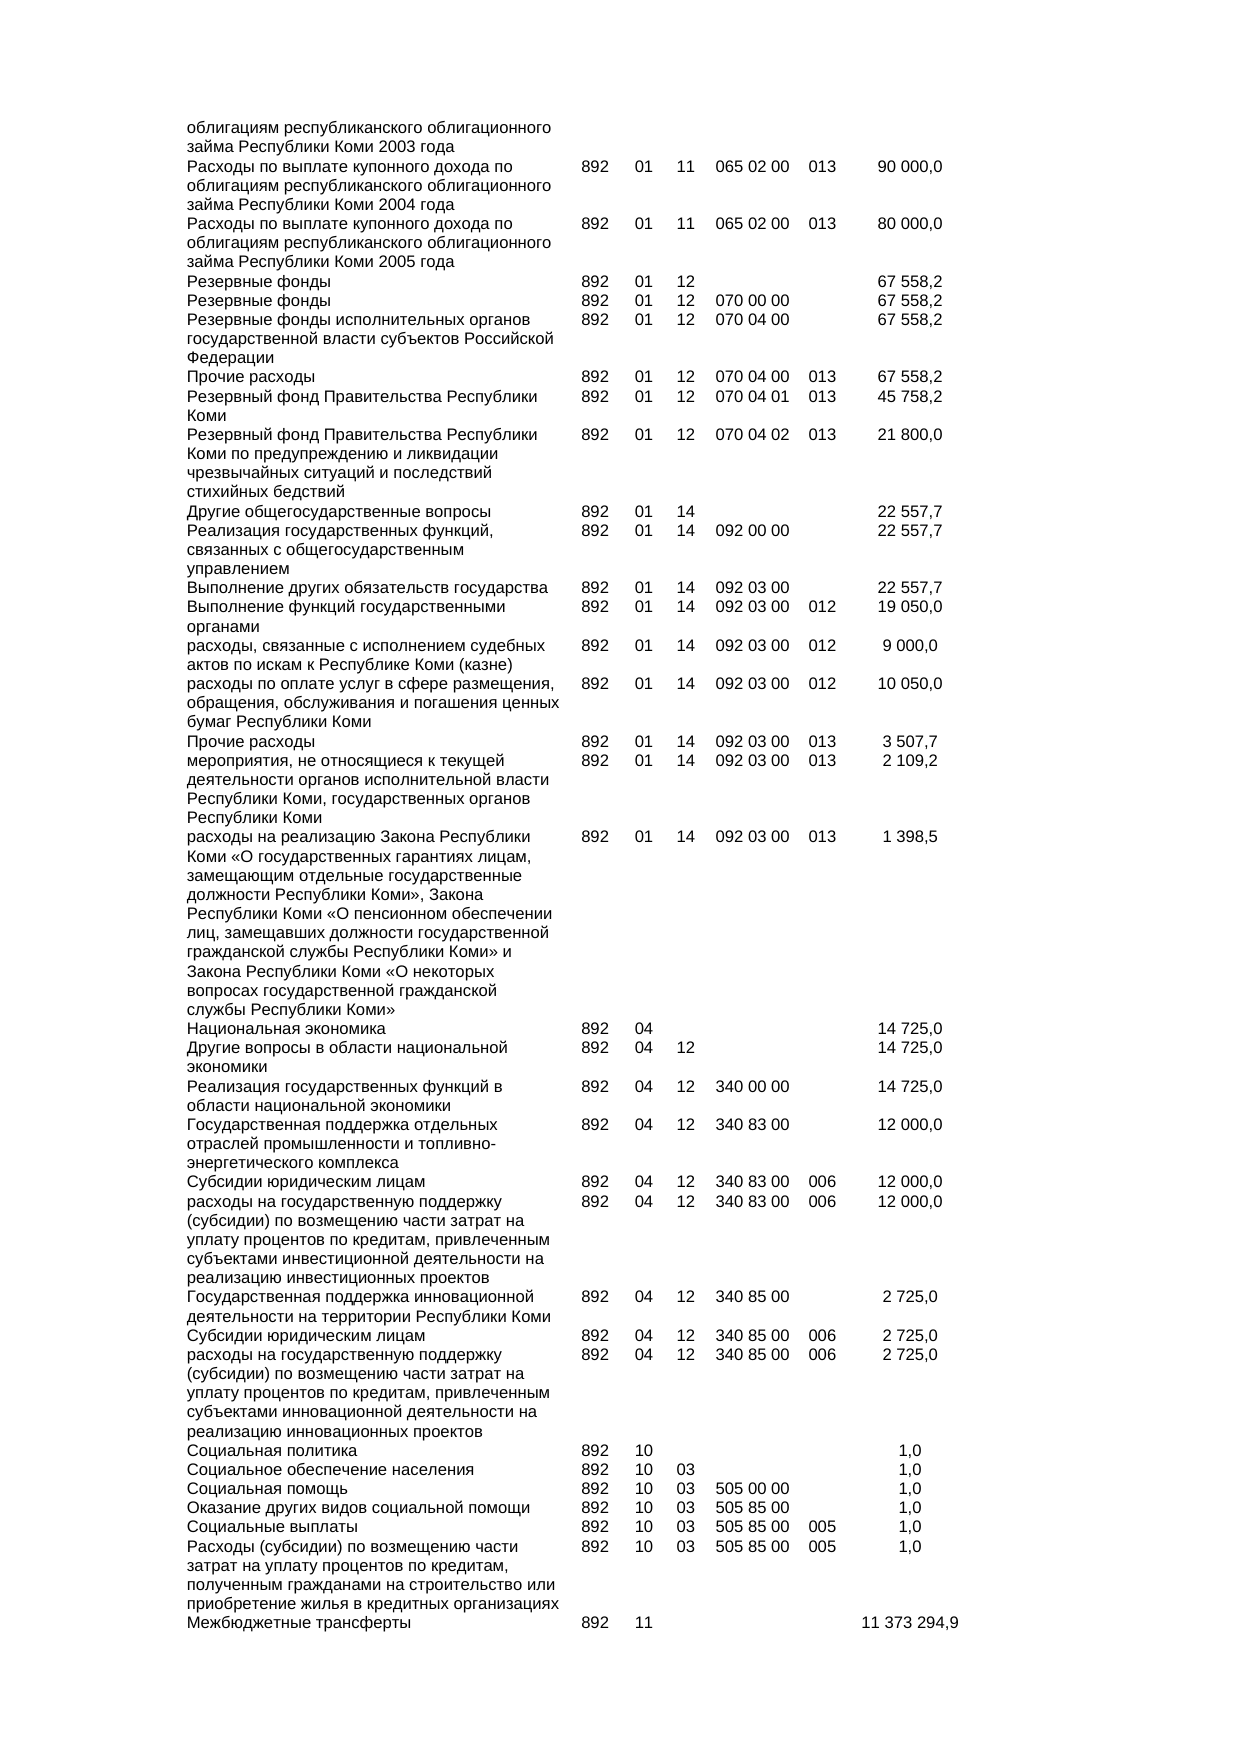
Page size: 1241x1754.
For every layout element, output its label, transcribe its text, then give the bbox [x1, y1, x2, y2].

table_cell [973, 1172, 1012, 1191]
table_cell 892 [566, 1460, 623, 1479]
table_cell 092 03 00 [707, 827, 797, 1019]
table_cell [798, 1076, 847, 1115]
table_cell 892 [566, 310, 623, 367]
table_cell 006 [798, 1345, 847, 1441]
table_cell 90 000,0 [847, 156, 973, 214]
table_cell 01 [624, 636, 664, 674]
table_cell 1,0 [847, 1498, 973, 1517]
table_cell 9 000,0 [847, 636, 973, 674]
table_cell 892 [566, 597, 623, 636]
table_cell [664, 118, 707, 156]
table_cell 03 [664, 1460, 707, 1479]
table_cell Социальная помощь [181, 1479, 566, 1498]
table_cell 12 [664, 1172, 707, 1191]
table_cell 01 [624, 310, 664, 367]
table_cell [973, 1460, 1012, 1479]
table_cell 01 [624, 425, 664, 501]
table_cell 12 [664, 291, 707, 310]
table_cell [707, 1019, 797, 1038]
table_cell 12 [664, 367, 707, 386]
table_cell [973, 214, 1012, 271]
table_cell Оказание других видов социальной помощи [181, 1498, 566, 1517]
table_cell 1,0 [847, 1441, 973, 1460]
table_cell [798, 310, 847, 367]
table_cell 892 [566, 1172, 623, 1191]
table_cell 340 83 00 [707, 1172, 797, 1191]
table_cell Государственная поддержка инновационной деятельности на территории Республики Коми [181, 1287, 566, 1326]
table_cell Реализация государственных функций в области национальной экономики [181, 1076, 566, 1115]
table_cell [847, 118, 973, 156]
table_cell облигациям республиканского облигационного займа Республики Коми 2003 года [181, 118, 566, 156]
table_cell 12 000,0 [847, 1115, 973, 1172]
table_cell 04 [624, 1076, 664, 1115]
table_cell [973, 367, 1012, 386]
table_cell 45 758,2 [847, 386, 973, 425]
table_cell 14 [664, 751, 707, 827]
table_cell 14 725,0 [847, 1019, 973, 1038]
table_cell 14 [664, 521, 707, 578]
table_cell Расходы по выплате купонного дохода по облигациям республиканского облигационного займа Республики Коми 2005 года [181, 214, 566, 271]
table_cell [707, 271, 797, 291]
table_cell Субсидии юридическим лицам [181, 1326, 566, 1345]
table_cell Другие общегосударственные вопросы [181, 501, 566, 521]
table_cell 892 [566, 1115, 623, 1172]
table_cell 340 83 00 [707, 1115, 797, 1172]
table_cell 01 [624, 731, 664, 751]
table_cell 11 373 294,9 [847, 1613, 973, 1632]
table_cell 14 725,0 [847, 1076, 973, 1115]
table_cell 01 [624, 214, 664, 271]
table_cell расходы, связанные с исполнением судебных актов по искам к Республике Коми (казне) [181, 636, 566, 674]
table_cell 03 [664, 1517, 707, 1536]
table_cell 01 [624, 751, 664, 827]
table_cell 14 [664, 636, 707, 674]
table_cell 3 507,7 [847, 731, 973, 751]
table_cell 11 [664, 214, 707, 271]
table_cell 892 [566, 827, 623, 1019]
table_cell Резервные фонды исполнительных органов государственной власти субъектов Российской Федерации [181, 310, 566, 367]
table_cell 070 04 01 [707, 386, 797, 425]
table_cell [973, 521, 1012, 578]
table_cell 12 [664, 1076, 707, 1115]
table_cell [973, 1517, 1012, 1536]
table_cell 04 [624, 1191, 664, 1287]
table_cell 892 [566, 1326, 623, 1345]
table_cell 092 03 00 [707, 578, 797, 597]
table_cell 013 [798, 386, 847, 425]
table_cell расходы на государственную поддержку (субсидии) по возмещению части затрат на уплату процентов по кредитам, привлеченным субъектами инвестиционной деятельности на реализацию инвестиционных проектов [181, 1191, 566, 1287]
table_cell [973, 751, 1012, 827]
table_cell 01 [624, 674, 664, 731]
table_cell 892 [566, 1345, 623, 1441]
table_cell 67 558,2 [847, 310, 973, 367]
table_cell 340 85 00 [707, 1326, 797, 1345]
table_cell Прочие расходы [181, 367, 566, 386]
table_cell [798, 521, 847, 578]
table_cell 1,0 [847, 1536, 973, 1613]
table_cell 03 [664, 1479, 707, 1498]
table_cell 01 [624, 386, 664, 425]
table_cell 10 [624, 1441, 664, 1460]
table_cell [973, 1326, 1012, 1345]
table_cell [798, 1613, 847, 1632]
table_cell Расходы (субсидии) по возмещению части затрат на уплату процентов по кредитам, полученным гражданами на строительство или приобретение жилья в кредитных организациях [181, 1536, 566, 1613]
table_cell 22 557,7 [847, 521, 973, 578]
table_cell 340 85 00 [707, 1345, 797, 1441]
table_cell 1 398,5 [847, 827, 973, 1019]
table_cell 892 [566, 674, 623, 731]
table_cell 505 85 00 [707, 1536, 797, 1613]
table_cell [973, 1536, 1012, 1613]
table_cell 14 [664, 501, 707, 521]
table_cell мероприятия, не относящиеся к текущей деятельности органов исполнительной власти Республики Коми, государственных органов Республики Коми [181, 751, 566, 827]
table_cell 04 [624, 1287, 664, 1326]
table_cell 340 00 00 [707, 1076, 797, 1115]
table_cell [798, 1019, 847, 1038]
table_cell 03 [664, 1536, 707, 1613]
table_cell 892 [566, 731, 623, 751]
table_cell Резервный фонд Правительства Республики Коми [181, 386, 566, 425]
table_cell [973, 425, 1012, 501]
table_cell 01 [624, 578, 664, 597]
table_cell 013 [798, 731, 847, 751]
table_cell [973, 731, 1012, 751]
table_cell 67 558,2 [847, 367, 973, 386]
table_cell 012 [798, 674, 847, 731]
table_cell [973, 597, 1012, 636]
table_cell 892 [566, 1441, 623, 1460]
table_cell [707, 1460, 797, 1479]
table_cell 01 [624, 156, 664, 214]
table_cell [973, 674, 1012, 731]
table_cell 1,0 [847, 1479, 973, 1498]
table_cell 2 725,0 [847, 1345, 973, 1441]
table_cell [798, 501, 847, 521]
table_cell 092 03 00 [707, 597, 797, 636]
table_cell 070 04 00 [707, 310, 797, 367]
table_cell 892 [566, 751, 623, 827]
table_cell [566, 118, 623, 156]
table_cell 892 [566, 425, 623, 501]
table_cell [973, 1479, 1012, 1498]
table_cell [973, 386, 1012, 425]
table_cell 892 [566, 1019, 623, 1038]
table_cell 04 [624, 1345, 664, 1441]
table_cell [973, 291, 1012, 310]
table_cell 22 557,7 [847, 501, 973, 521]
table_cell 892 [566, 1517, 623, 1536]
table_cell 006 [798, 1172, 847, 1191]
table_cell 12 000,0 [847, 1191, 973, 1287]
table_cell 01 [624, 597, 664, 636]
table_cell 892 [566, 271, 623, 291]
table_cell 04 [624, 1038, 664, 1076]
table_cell 01 [624, 521, 664, 578]
table_cell 013 [798, 425, 847, 501]
table_cell 013 [798, 751, 847, 827]
table_cell [707, 501, 797, 521]
table_cell [973, 636, 1012, 674]
table_cell 892 [566, 521, 623, 578]
table_cell 01 [624, 367, 664, 386]
table_cell 04 [624, 1172, 664, 1191]
table_cell 005 [798, 1517, 847, 1536]
table_cell 012 [798, 636, 847, 674]
table_cell [973, 1345, 1012, 1441]
table_cell 12 [664, 1038, 707, 1076]
table_cell [973, 1441, 1012, 1460]
table_cell 11 [624, 1613, 664, 1632]
table_cell 892 [566, 1038, 623, 1076]
table_cell [973, 1191, 1012, 1287]
table_cell [973, 1038, 1012, 1076]
table_cell [973, 118, 1012, 156]
table_cell 12 000,0 [847, 1172, 973, 1191]
table_cell Прочие расходы [181, 731, 566, 751]
table_cell 12 [664, 310, 707, 367]
table_cell Национальная экономика [181, 1019, 566, 1038]
table_cell 1,0 [847, 1460, 973, 1479]
table_cell 12 [664, 1345, 707, 1441]
table_cell 12 [664, 425, 707, 501]
table_cell 01 [624, 291, 664, 310]
table_cell 12 [664, 1326, 707, 1345]
table_cell Резервные фонды [181, 271, 566, 291]
table_cell 065 02 00 [707, 156, 797, 214]
table_cell [973, 1613, 1012, 1632]
table_cell 892 [566, 1287, 623, 1326]
table_cell 21 800,0 [847, 425, 973, 501]
table_cell 070 00 00 [707, 291, 797, 310]
table_cell [973, 578, 1012, 597]
table_cell Резервные фонды [181, 291, 566, 310]
table_cell 01 [624, 501, 664, 521]
table_cell [798, 1498, 847, 1517]
table_cell [707, 1038, 797, 1076]
table_cell Социальная политика [181, 1441, 566, 1460]
table_cell расходы по оплате услуг в сфере размещения, обращения, обслуживания и погашения ценных бумаг Республики Коми [181, 674, 566, 731]
table_cell 012 [798, 597, 847, 636]
table_cell 10 [624, 1498, 664, 1517]
table_cell 013 [798, 367, 847, 386]
table_cell 10 [624, 1517, 664, 1536]
table_cell [798, 1460, 847, 1479]
table_cell Выполнение других обязательств государства [181, 578, 566, 597]
table_cell 892 [566, 1613, 623, 1632]
table_cell 092 00 00 [707, 521, 797, 578]
table_cell 1,0 [847, 1517, 973, 1536]
table_cell 14 [664, 827, 707, 1019]
table_cell [798, 1479, 847, 1498]
table_cell Резервный фонд Правительства Республики Коми по предупреждению и ликвидации чрезвычайных ситуаций и последствий стихийных бедствий [181, 425, 566, 501]
table_cell 892 [566, 1076, 623, 1115]
table_cell Социальные выплаты [181, 1517, 566, 1536]
table_cell [664, 1441, 707, 1460]
table_cell 22 557,7 [847, 578, 973, 597]
table_cell 505 85 00 [707, 1498, 797, 1517]
table_cell 892 [566, 214, 623, 271]
table_cell [973, 156, 1012, 214]
table_cell [707, 1613, 797, 1632]
table_cell 892 [566, 1191, 623, 1287]
table_cell 013 [798, 156, 847, 214]
table_cell 19 050,0 [847, 597, 973, 636]
table_cell Расходы по выплате купонного дохода по облигациям республиканского облигационного займа Республики Коми 2004 года [181, 156, 566, 214]
table_cell [624, 118, 664, 156]
table_cell 11 [664, 156, 707, 214]
table_cell 070 04 02 [707, 425, 797, 501]
table_cell Реализация государственных функций, связанных с общегосударственным управлением [181, 521, 566, 578]
table_cell [973, 310, 1012, 367]
table_cell 12 [664, 1287, 707, 1326]
table_cell 2 109,2 [847, 751, 973, 827]
table_cell 04 [624, 1115, 664, 1172]
table_cell 505 00 00 [707, 1479, 797, 1498]
table_cell 12 [664, 386, 707, 425]
table_cell 892 [566, 291, 623, 310]
table_cell 892 [566, 156, 623, 214]
table_cell 092 03 00 [707, 636, 797, 674]
table_cell Межбюджетные трансферты [181, 1613, 566, 1632]
table_cell 340 85 00 [707, 1287, 797, 1326]
table_cell 12 [664, 271, 707, 291]
table_cell [707, 1441, 797, 1460]
table_cell расходы на государственную поддержку (субсидии) по возмещению части затрат на уплату процентов по кредитам, привлеченным субъектами инновационной деятельности на реализацию инновационных проектов [181, 1345, 566, 1441]
table_cell [798, 578, 847, 597]
table_cell 892 [566, 367, 623, 386]
table_cell Субсидии юридическим лицам [181, 1172, 566, 1191]
table_cell расходы на реализацию Закона Республики Коми «О государственных гарантиях лицам, замещающим отдельные государственные должности Республики Коми», Закона Республики Коми «О пенсионном обеспечении лиц, замещавших должности государственной гражданской службы Республики Коми» и Закона Республики Коми «О некоторых вопросах государственной гражданской службы Республики Коми» [181, 827, 566, 1019]
table_cell 892 [566, 501, 623, 521]
table_cell 092 03 00 [707, 751, 797, 827]
table_cell 2 725,0 [847, 1326, 973, 1345]
table_cell 14 [664, 731, 707, 751]
table_cell 892 [566, 636, 623, 674]
table_cell 14 [664, 597, 707, 636]
table_cell [664, 1613, 707, 1632]
table_cell 005 [798, 1536, 847, 1613]
table_cell 01 [624, 271, 664, 291]
table_cell [798, 1038, 847, 1076]
table_cell [798, 1287, 847, 1326]
table_cell 12 [664, 1191, 707, 1287]
table_cell [973, 1019, 1012, 1038]
table_cell [973, 1287, 1012, 1326]
table_cell 14 725,0 [847, 1038, 973, 1076]
table_cell [973, 1076, 1012, 1115]
table_cell 006 [798, 1326, 847, 1345]
table_cell 892 [566, 1479, 623, 1498]
table_cell 67 558,2 [847, 291, 973, 310]
table_cell 013 [798, 214, 847, 271]
table_cell 070 04 00 [707, 367, 797, 386]
table_cell 340 83 00 [707, 1191, 797, 1287]
table_cell Выполнение функций государственными органами [181, 597, 566, 636]
table_cell 03 [664, 1498, 707, 1517]
table_cell 01 [624, 827, 664, 1019]
table_cell 092 03 00 [707, 731, 797, 751]
table_cell 14 [664, 578, 707, 597]
table_cell 12 [664, 1115, 707, 1172]
table_cell 892 [566, 1536, 623, 1613]
table_cell [973, 1115, 1012, 1172]
table_cell Государственная поддержка отдельных отраслей промышленности и топливно-энергетического комплекса [181, 1115, 566, 1172]
table_cell 67 558,2 [847, 271, 973, 291]
table_cell 892 [566, 386, 623, 425]
table_cell 10 [624, 1536, 664, 1613]
table_cell 013 [798, 827, 847, 1019]
table_cell [973, 501, 1012, 521]
table_cell 505 85 00 [707, 1517, 797, 1536]
table_cell [798, 291, 847, 310]
table_cell 14 [664, 674, 707, 731]
table_cell 2 725,0 [847, 1287, 973, 1326]
table_cell [798, 1441, 847, 1460]
table_cell 10 050,0 [847, 674, 973, 731]
table_cell [973, 1498, 1012, 1517]
table_cell [798, 118, 847, 156]
table_cell 092 03 00 [707, 674, 797, 731]
table_cell [798, 271, 847, 291]
table_cell [798, 1115, 847, 1172]
table_cell [973, 271, 1012, 291]
table_cell [707, 118, 797, 156]
table_cell Другие вопросы в области национальной экономики [181, 1038, 566, 1076]
table_cell 892 [566, 578, 623, 597]
table_cell 006 [798, 1191, 847, 1287]
table_cell [664, 1019, 707, 1038]
table_cell 10 [624, 1460, 664, 1479]
table_cell Социальное обеспечение населения [181, 1460, 566, 1479]
table_cell 80 000,0 [847, 214, 973, 271]
table_cell 04 [624, 1019, 664, 1038]
table_cell 892 [566, 1498, 623, 1517]
table_cell [973, 827, 1012, 1019]
table_cell 065 02 00 [707, 214, 797, 271]
table_cell 10 [624, 1479, 664, 1498]
table_cell 04 [624, 1326, 664, 1345]
